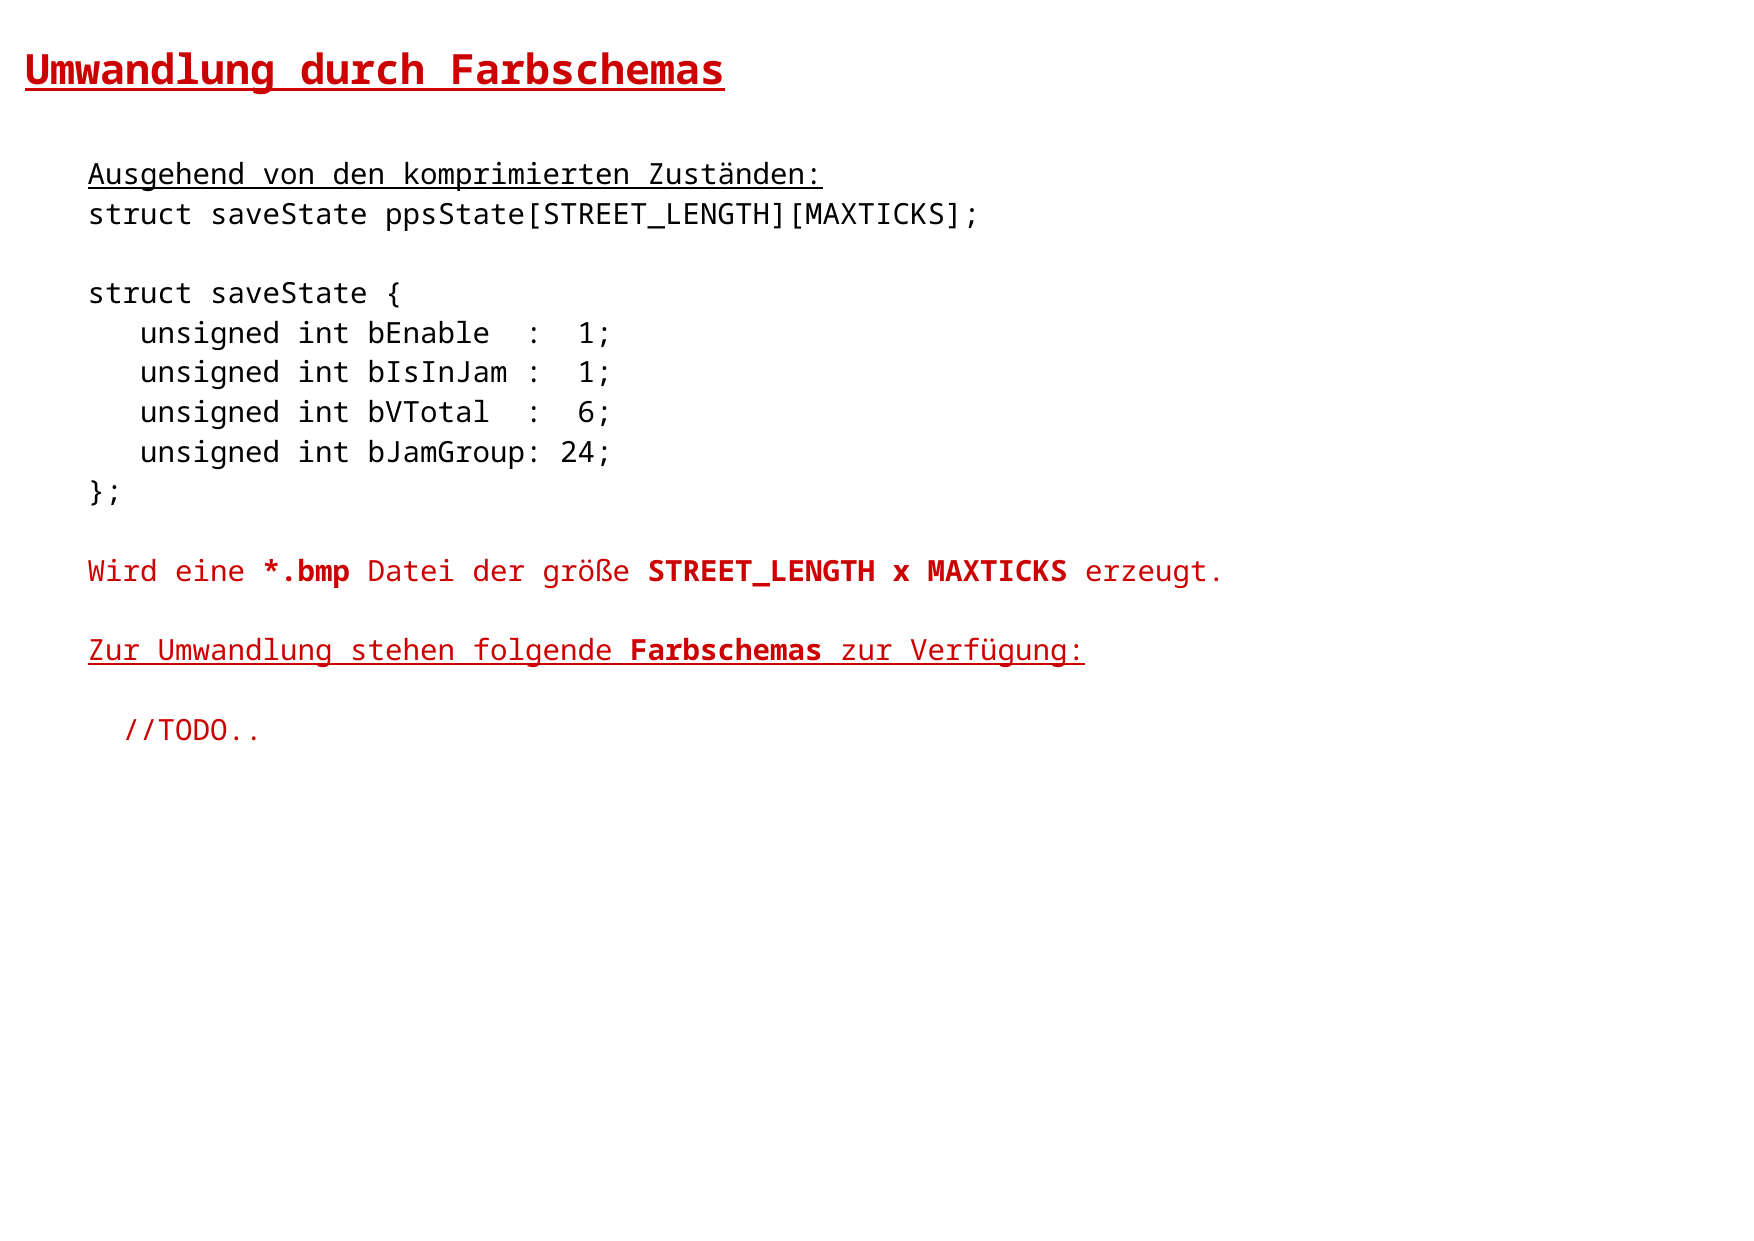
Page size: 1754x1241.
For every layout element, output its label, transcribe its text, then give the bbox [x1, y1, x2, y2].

text unsigned int bEnable : 1; [0, 312, 1754, 352]
text Wird eine *.bmp Datei der größe STREET_LENGTH x MAXTICKS erzeugt. [0, 550, 1754, 590]
text //TODO.. [0, 709, 1754, 748]
text Zur Umwandlung stehen folgende Farbschemas zur Verfügung: [0, 629, 1754, 669]
text struct saveState { [0, 272, 1754, 312]
text unsigned int bIsInJam : 1; [0, 352, 1754, 391]
text Umwandlung durch Farbschemas [0, 40, 1754, 96]
text unsigned int bJamGroup: 24; [0, 431, 1754, 471]
text struct saveState ppsState[STREET_LENGTH][MAXTICKS]; [0, 193, 1754, 233]
text Ausgehend von den komprimierten Zuständen: [0, 153, 1754, 193]
text }; [0, 471, 1754, 510]
text unsigned int bVTotal : 6; [0, 391, 1754, 431]
